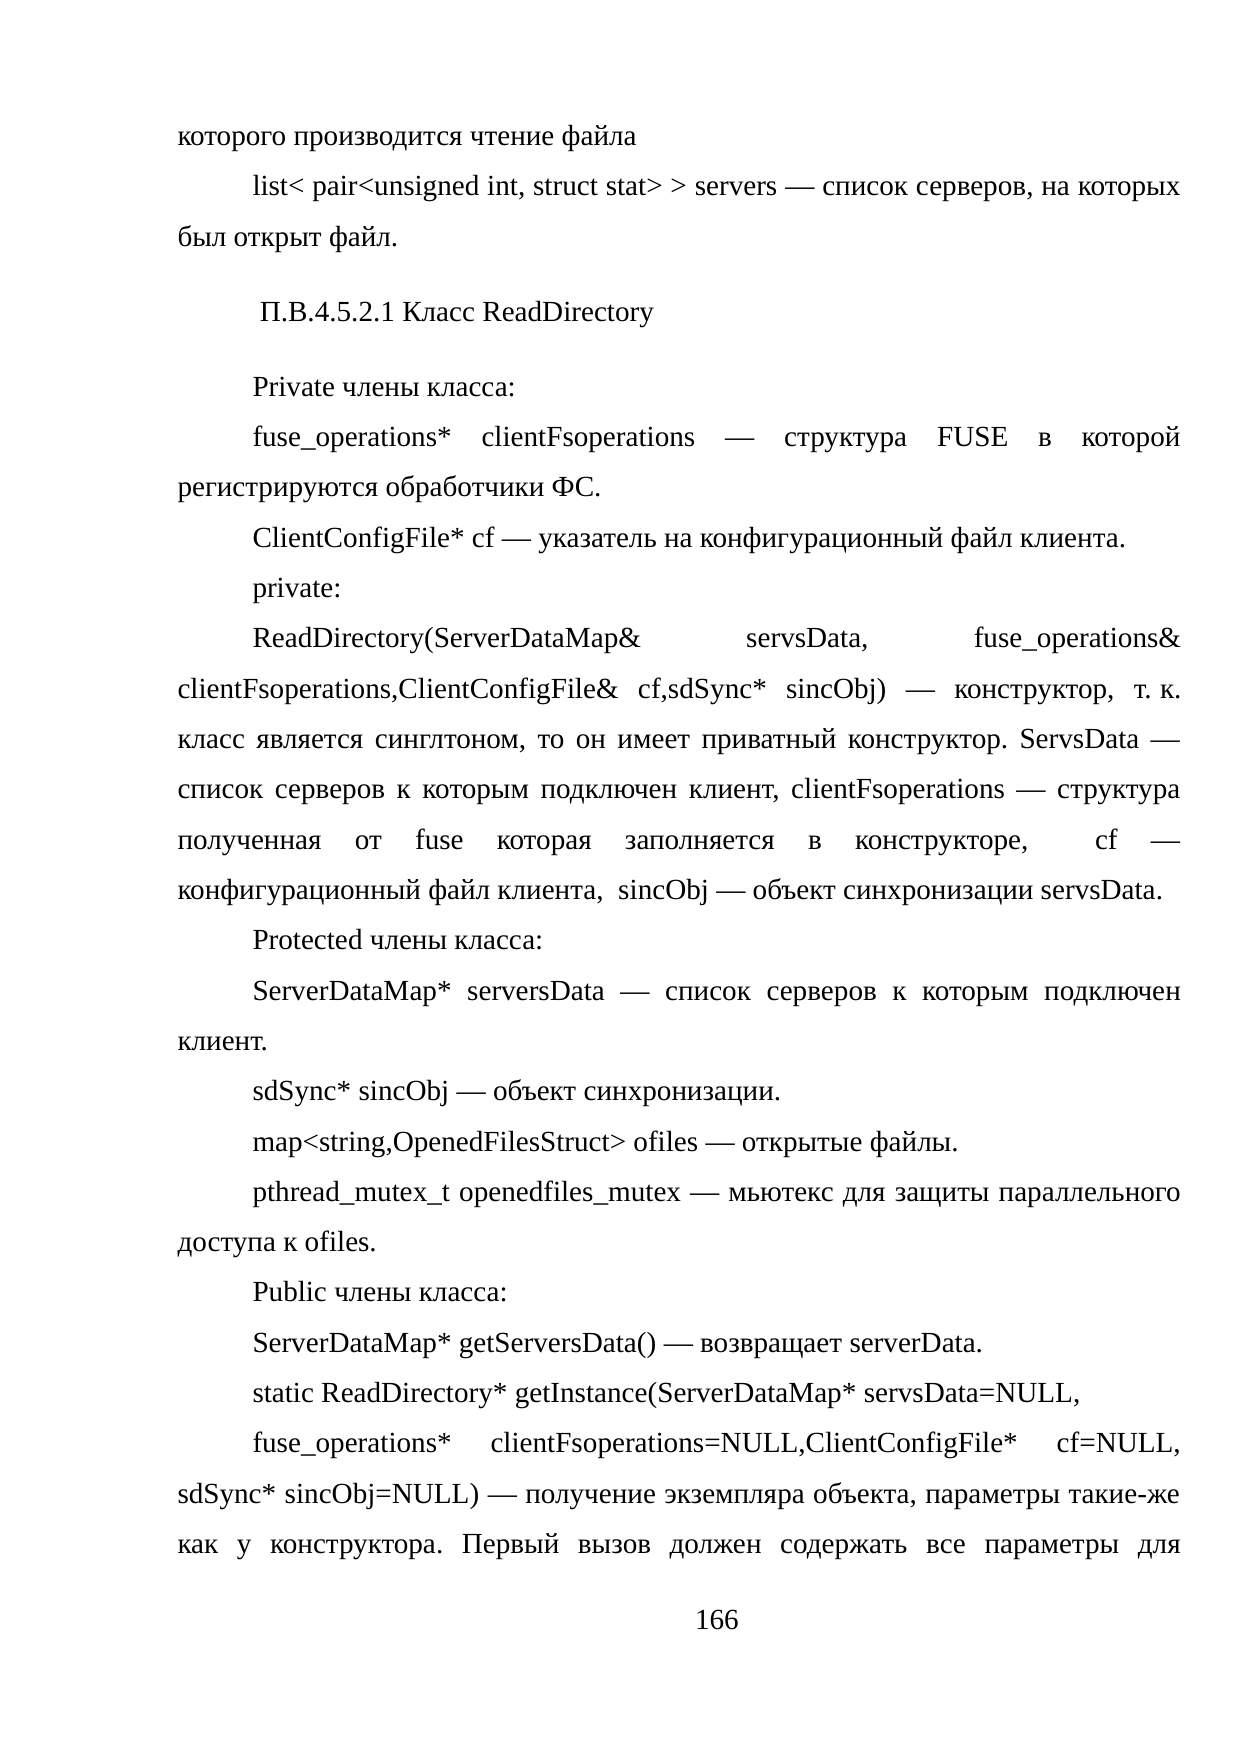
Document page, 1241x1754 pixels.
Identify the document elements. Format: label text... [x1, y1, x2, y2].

text map<string,OpenedFilesStruct> ofiles — открытые файлы. [177, 1124, 1181, 1157]
text которого производится чтение файла [177, 118, 1181, 152]
text ClientConfigFile* cf — указатель на конфигурационный файл клиента. [177, 520, 1181, 553]
text pthread_mutex_t openedfiles_mutex — мьютекс для защиты параллельного доступа к ofiles. [177, 1174, 1181, 1258]
text Protected члены класса: [177, 922, 1181, 956]
text ReadDirectory(ServerDataMap& servsData, fuse_operations& clientFsoperations,ClientConfigFile& cf,sdSync* sincObj) — конструктор, т. к. класс является синглтоном, то он имеет приватный конструктор. ServsData — список серверов к которым подключен клиент, clientFsoperations — структура полученная от fuse которая заполняется в конструкторе, cf — конфигурационный файл клиента, sincObj — объект синхронизации servsData. [177, 621, 1181, 906]
text sdSync* sincObj — объект синхронизации. [177, 1073, 1181, 1107]
text private: [177, 570, 1181, 604]
text ServerDataMap* serversData — список серверов к которым подключен клиент. [177, 973, 1181, 1057]
text ServerDataMap* getServersData() — возвращает serverData. [177, 1325, 1181, 1358]
list Класс ReadDirectory [252, 294, 1181, 327]
text list< pair<unsigned int, struct stat> > servers — список серверов, на которых был открыт файл. [177, 168, 1181, 252]
text fuse_operations* clientFsoperations=NULL,ClientConfigFile* cf=NULL, sdSync* sincObj=NULL) — получение экземпляра объекта, параметры такие-же как у конструктора. Первый вызов должен содержать все параметры для [177, 1426, 1181, 1560]
text fuse_operations* clientFsoperations — структура FUSE в которой регистрируются обработчики ФС. [177, 419, 1181, 503]
text Private члены класса: [177, 369, 1181, 402]
text static ReadDirectory* getInstance(ServerDataMap* servsData=NULL, [177, 1375, 1181, 1409]
text Public члены класса: [177, 1274, 1181, 1308]
